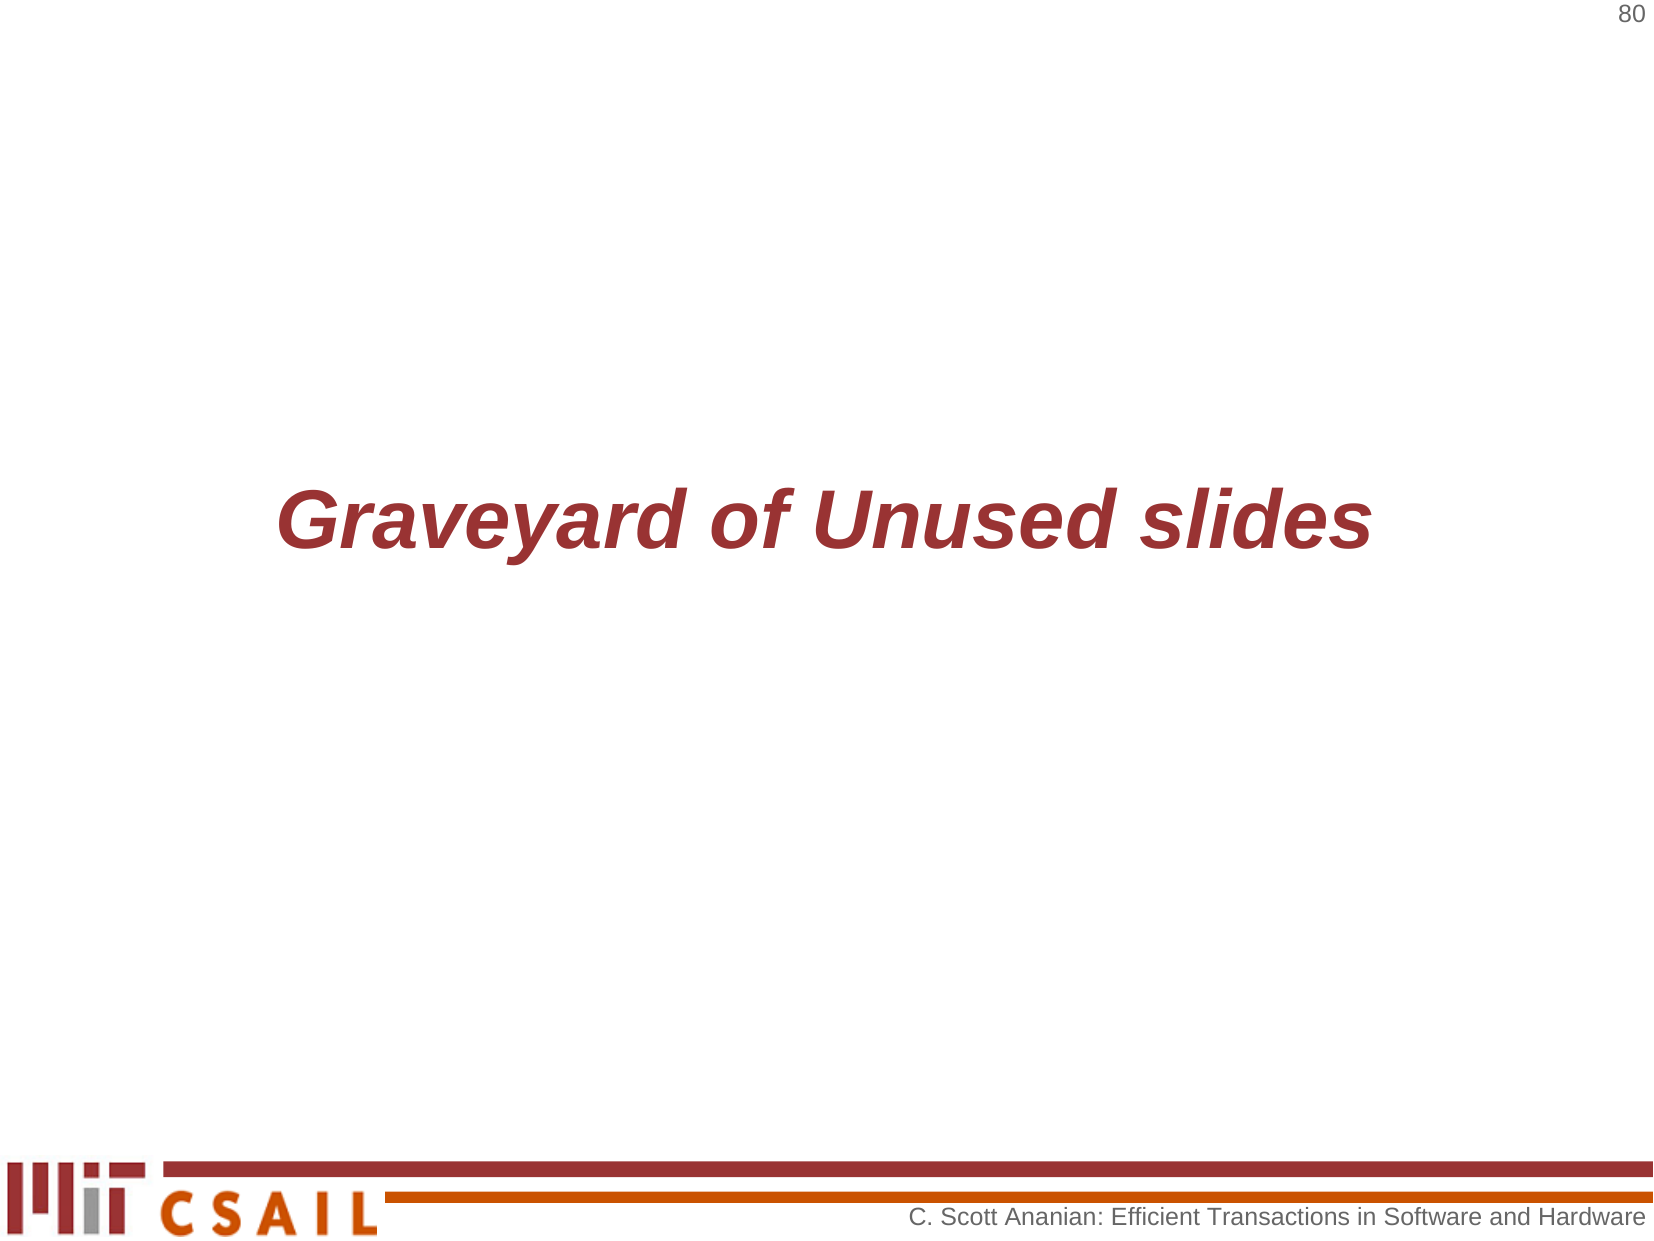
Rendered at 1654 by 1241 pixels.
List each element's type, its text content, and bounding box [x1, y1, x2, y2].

picture [0, 1155, 377, 1237]
title Graveyard of Unused slides [51, 416, 1600, 624]
